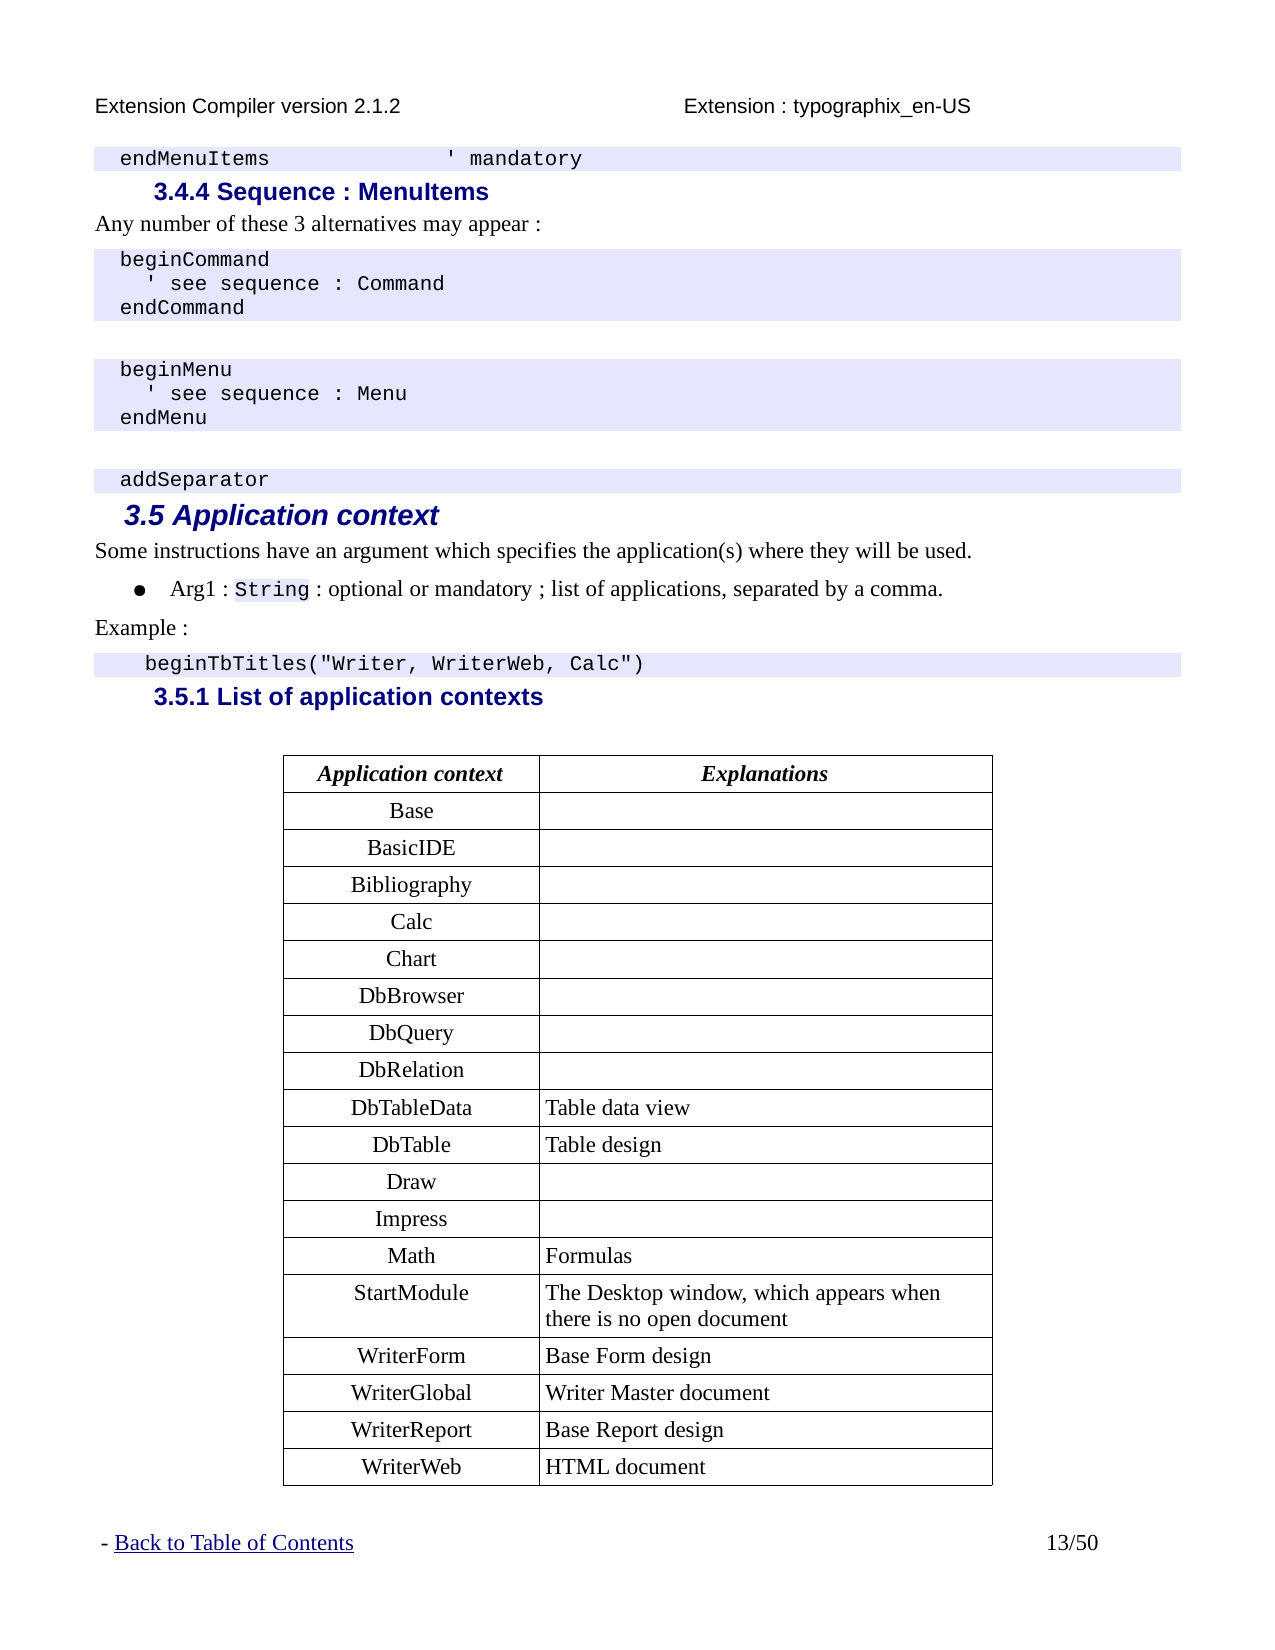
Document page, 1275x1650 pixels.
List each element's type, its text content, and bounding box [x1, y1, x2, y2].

subtitle List of application contexts [153, 683, 1181, 711]
text Example : [94, 615, 1181, 641]
table_cell Math [284, 1238, 539, 1274]
table_cell [540, 1201, 992, 1237]
table_cell DbBrowser [284, 979, 539, 1014]
table_cell Chart [284, 941, 539, 977]
text endMenu [94, 407, 1181, 431]
text beginTbTitles("Writer, WriterWeb, Calc") [94, 653, 1181, 677]
table_cell The Desktop window, which appears when there is no open document [540, 1275, 992, 1337]
table_cell [540, 1164, 992, 1200]
table_cell Impress [284, 1201, 539, 1237]
table_cell HTML document [540, 1449, 992, 1485]
list Arg1 : String : optional or mandatory ; list of applications, separated by a comma. [132, 576, 1181, 602]
table_cell [540, 1016, 992, 1052]
subtitle Sequence : MenuItems [153, 177, 1181, 205]
text Some instructions have an argument which specifies the application(s) where they will be used. [94, 537, 1181, 563]
table_cell WriterReport [284, 1412, 539, 1448]
table_cell Formulas [540, 1238, 992, 1274]
table_cell Base Form design [540, 1338, 992, 1374]
table_cell [540, 941, 992, 977]
table_cell Bibliography [284, 867, 539, 903]
table_cell DbTable [284, 1127, 539, 1163]
table_cell BasicIDE [284, 830, 539, 866]
text ' see sequence : Menu [94, 383, 1181, 407]
text beginMenu [94, 359, 1181, 383]
table_cell Table data view [540, 1090, 992, 1126]
table_cell [540, 979, 992, 1014]
table_header Application context [284, 756, 539, 792]
table_cell [540, 904, 992, 940]
table_cell Base [284, 793, 539, 829]
table_cell [540, 867, 992, 903]
table_cell StartModule [284, 1275, 539, 1337]
table_cell DbTableData [284, 1090, 539, 1126]
text beginCommand [94, 249, 1181, 273]
table_cell Base Report design [540, 1412, 992, 1448]
table_cell WriterWeb [284, 1449, 539, 1485]
text endMenuItems ' mandatory [94, 147, 1181, 171]
text Any number of these 3 alternatives may appear : [94, 211, 1181, 237]
table_cell [540, 830, 992, 866]
subtitle Application context [124, 499, 1181, 532]
table_cell Table design [540, 1127, 992, 1163]
text endCommand [94, 297, 1181, 321]
table_cell [540, 1053, 992, 1089]
text addSeparator [94, 469, 1181, 493]
table_cell Draw [284, 1164, 539, 1200]
table_cell WriterGlobal [284, 1375, 539, 1411]
table_cell WriterForm [284, 1338, 539, 1374]
table_cell [540, 793, 992, 829]
table_cell Calc [284, 904, 539, 940]
table_cell DbQuery [284, 1016, 539, 1052]
table_cell DbRelation [284, 1053, 539, 1089]
table_header Explanations [540, 756, 992, 792]
text ' see sequence : Command [94, 273, 1181, 297]
table_cell Writer Master document [540, 1375, 992, 1411]
